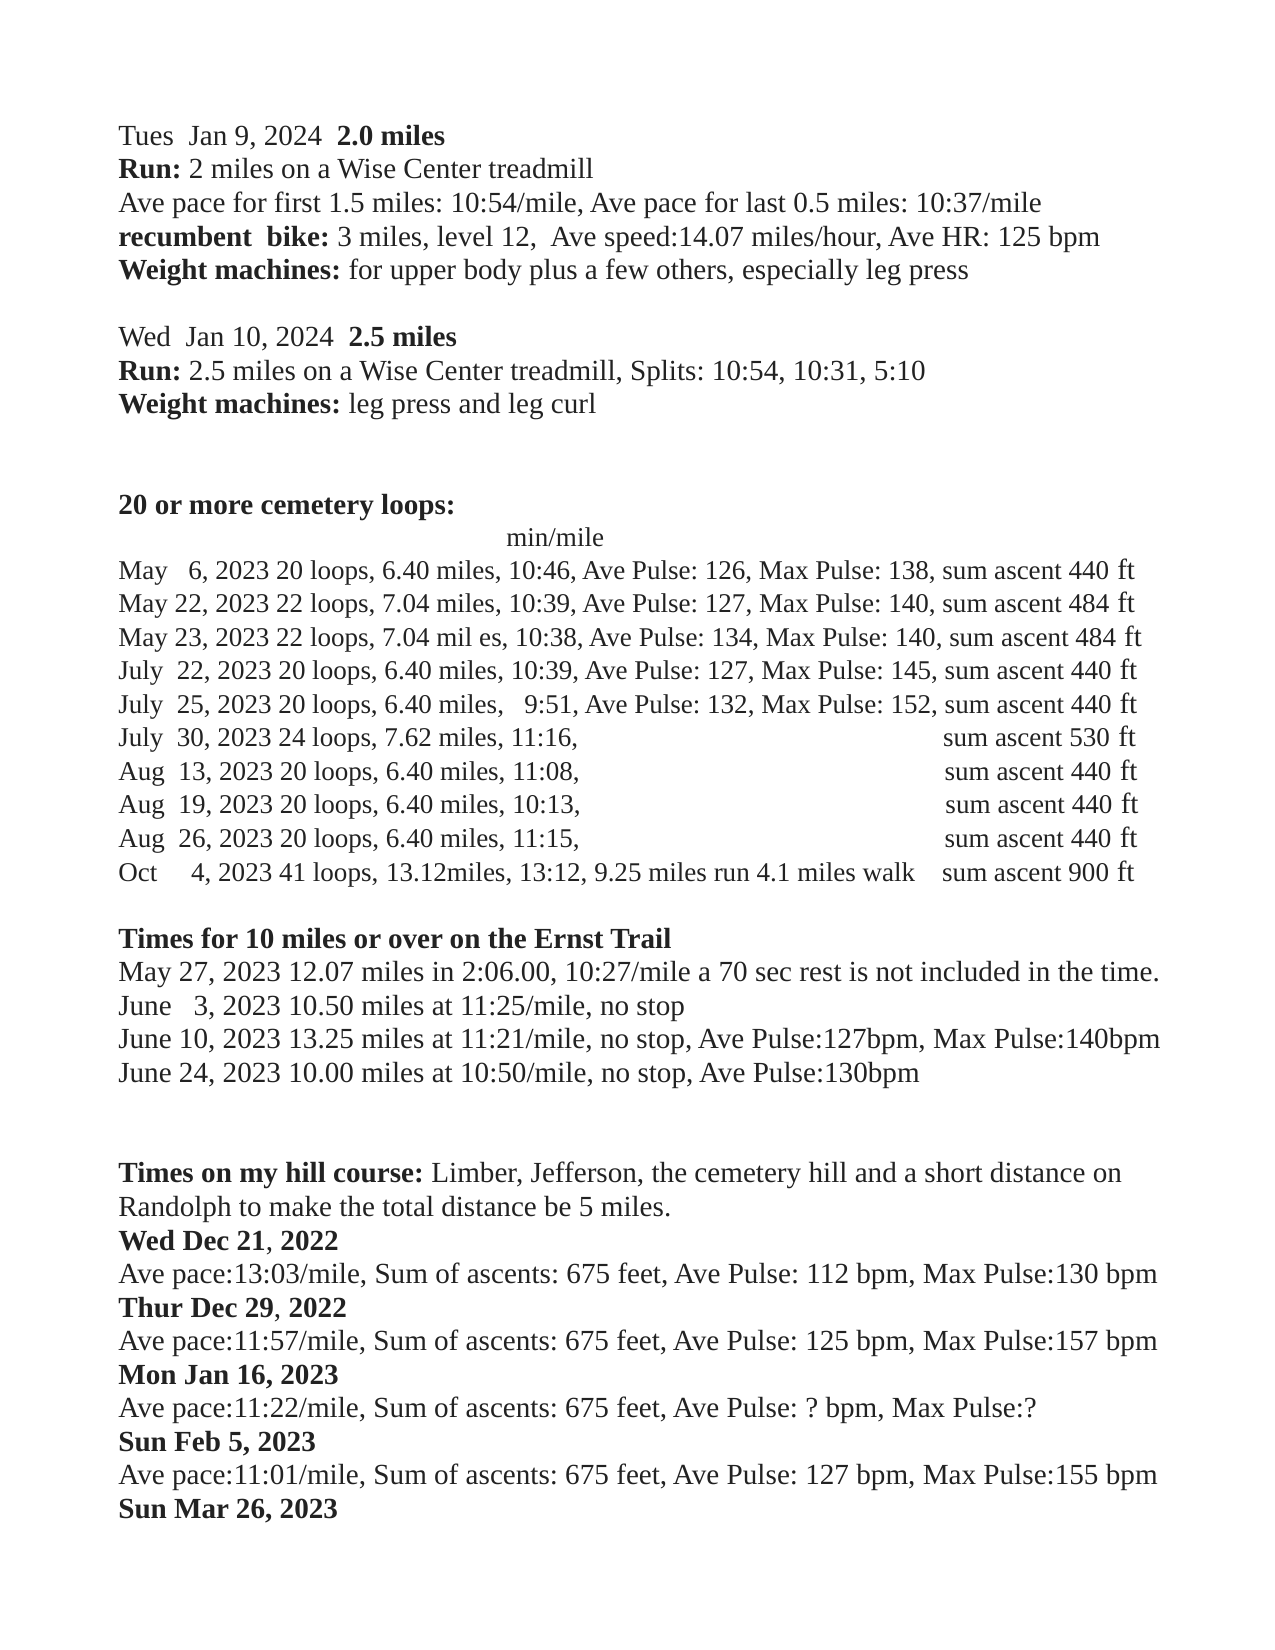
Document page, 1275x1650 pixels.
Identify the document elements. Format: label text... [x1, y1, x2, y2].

text Aug 13, 2023 20 loops, 6.40 miles, 11:08, sum ascent 440 ft [118, 753, 1161, 787]
text 20 or more cemetery loops: [118, 487, 1161, 521]
text Weight machines: for upper body plus a few others, especially leg press [118, 252, 1161, 286]
text June 10, 2023 13.25 miles at 11:21/mile, no stop, Ave Pulse:127bpm, Max Pulse:140bpm [118, 1021, 1161, 1055]
text Weight machines: leg press and leg curl [118, 386, 1161, 420]
text June 24, 2023 10.00 miles at 10:50/mile, no stop, Ave Pulse:130bpm [118, 1055, 1161, 1088]
text Wed Jan 10, 2024 2.5 miles [118, 319, 1161, 353]
text Mon Jan 16, 2023 [118, 1357, 1161, 1390]
text Ave pace:11:57/mile, Sum of ascents: 675 feet, Ave Pulse: 125 bpm, Max Pulse:157 bpm [118, 1323, 1161, 1357]
text Ave pace:11:22/mile, Sum of ascents: 675 feet, Ave Pulse: ? bpm, Max Pulse:? [118, 1390, 1161, 1424]
text May 27, 2023 12.07 miles in 2:06.00, 10:27/mile a 70 sec rest is not included in the time. [118, 954, 1161, 988]
text Run: 2.5 miles on a Wise Center treadmill, Splits: 10:54, 10:31, 5:10 [118, 353, 1161, 386]
text Sun Mar 26, 2023 [118, 1491, 1161, 1524]
text May 23, 2023 22 loops, 7.04 mil es, 10:38, Ave Pulse: 134, Max Pulse: 140, sum ascent 484 ft [118, 619, 1161, 652]
text Ave pace for first 1.5 miles: 10:54/mile, Ave pace for last 0.5 miles: 10:37/mile [118, 185, 1161, 219]
text Times on my hill course: Limber, Jefferson, the cemetery hill and a short distance on Randolph to make the total distance be 5 miles. [118, 1156, 1161, 1223]
text Wed Dec 21, 2022 [118, 1223, 1161, 1256]
text Run: 2 miles on a Wise Center treadmill [118, 152, 1161, 185]
text July 25, 2023 20 loops, 6.40 miles, 9:51, Ave Pulse: 132, Max Pulse: 152, sum ascent 440 ft [118, 686, 1161, 719]
text Oct 4, 2023 41 loops, 13.12miles, 13:12, 9.25 miles run 4.1 miles walk sum ascent 900 ft [118, 854, 1161, 887]
text Tues Jan 9, 2024 2.0 miles [118, 118, 1161, 152]
text Times for 10 miles or over on the Ernst Trail [118, 921, 1161, 954]
text May 6, 2023 20 loops, 6.40 miles, 10:46, Ave Pulse: 126, Max Pulse: 138, sum ascent 440 ft [118, 552, 1161, 585]
text Aug 26, 2023 20 loops, 6.40 miles, 11:15, sum ascent 440 ft [118, 820, 1161, 854]
text July 22, 2023 20 loops, 6.40 miles, 10:39, Ave Pulse: 127, Max Pulse: 145, sum ascent 440 ft [118, 652, 1161, 686]
text Ave pace:13:03/mile, Sum of ascents: 675 feet, Ave Pulse: 112 bpm, Max Pulse:130 bpm [118, 1256, 1161, 1290]
text Ave pace:11:01/mile, Sum of ascents: 675 feet, Ave Pulse: 127 bpm, Max Pulse:155 bpm [118, 1457, 1161, 1491]
text recumbent bike: 3 miles, level 12, Ave speed:14.07 miles/hour, Ave HR: 125 bpm [118, 219, 1161, 252]
text Thur Dec 29, 2022 [118, 1290, 1161, 1323]
text min/mile [118, 521, 1161, 552]
text Sun Feb 5, 2023 [118, 1424, 1161, 1457]
text July 30, 2023 24 loops, 7.62 miles, 11:16, sum ascent 530 ft [118, 719, 1161, 753]
text Aug 19, 2023 20 loops, 6.40 miles, 10:13, sum ascent 440 ft [118, 787, 1161, 820]
text June 3, 2023 10.50 miles at 11:25/mile, no stop [118, 988, 1161, 1021]
text May 22, 2023 22 loops, 7.04 miles, 10:39, Ave Pulse: 127, Max Pulse: 140, sum ascent 484 ft [118, 585, 1161, 619]
